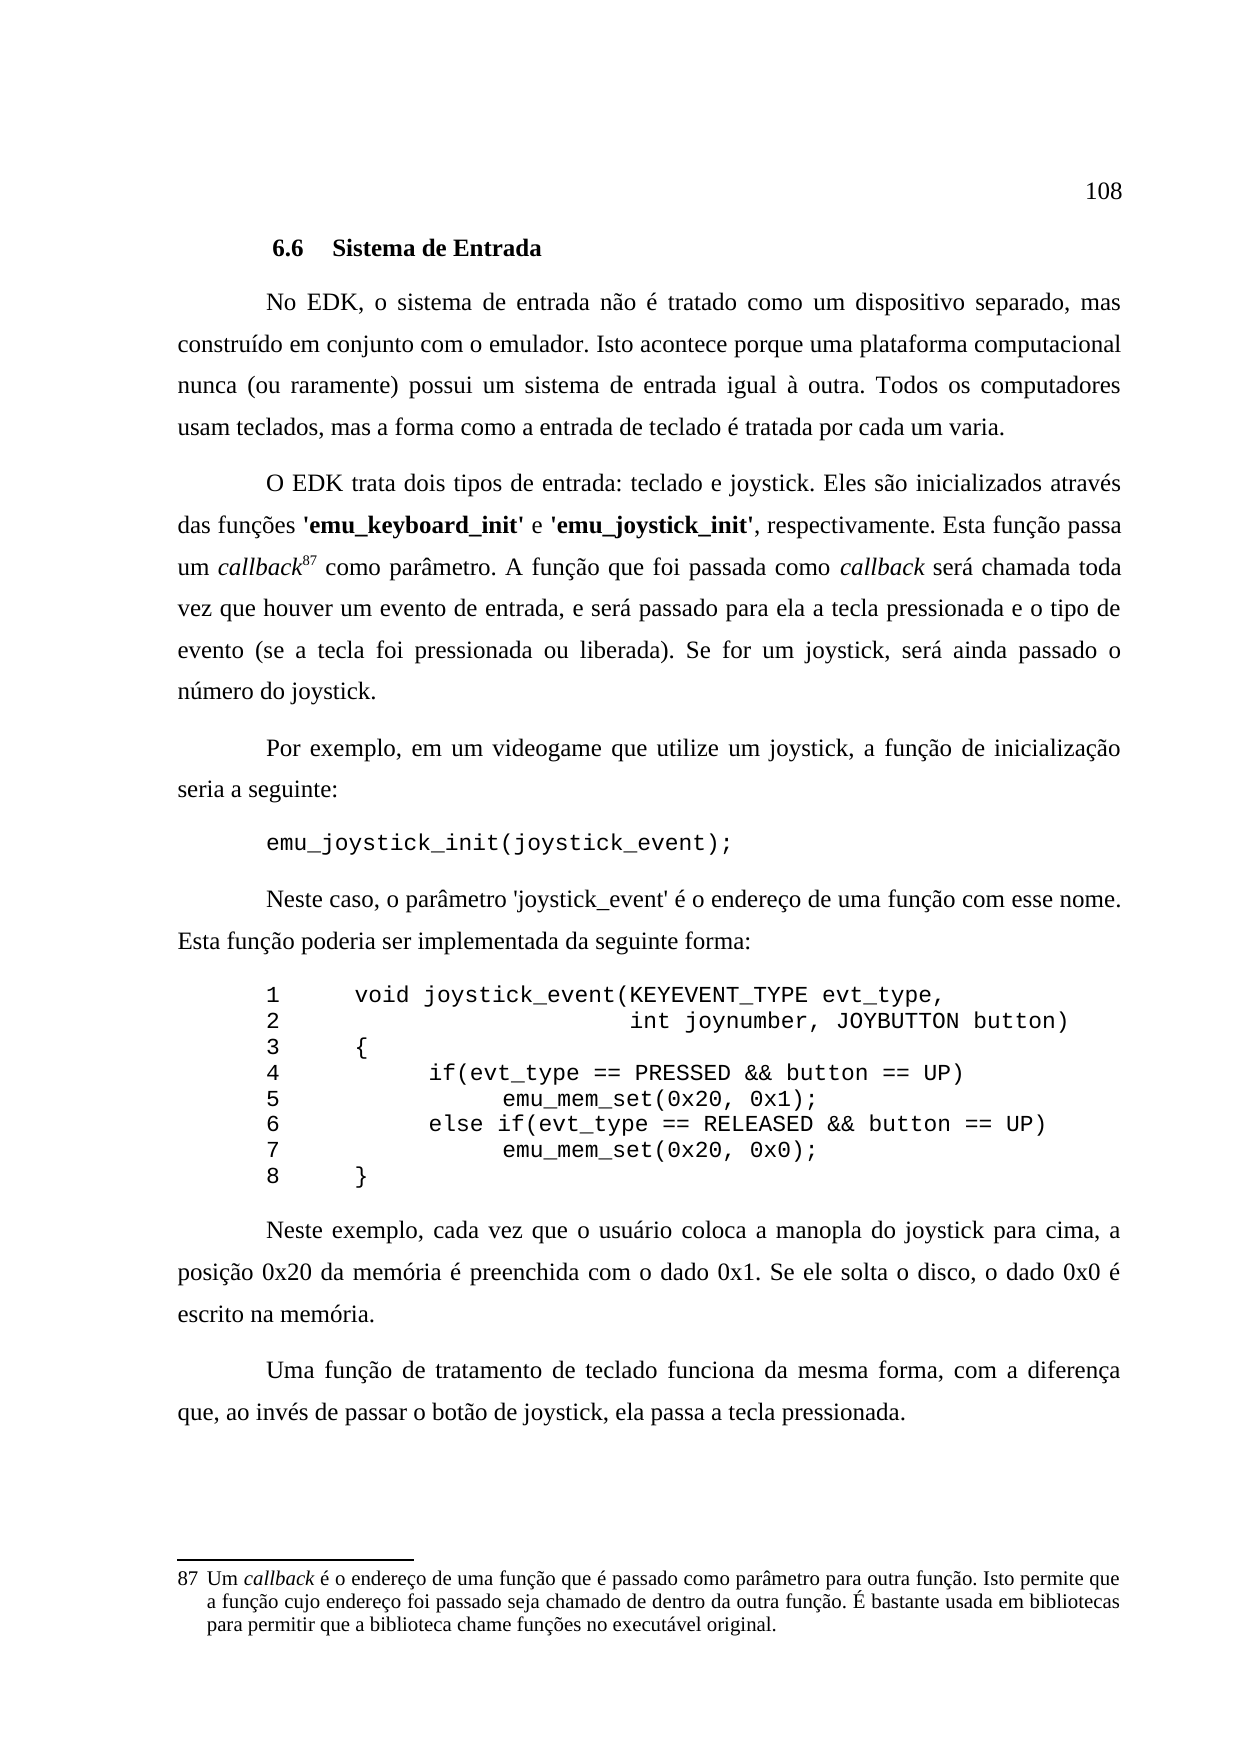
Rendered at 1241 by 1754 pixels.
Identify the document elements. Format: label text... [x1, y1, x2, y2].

text emu_joystick_init(joystick_event); [177, 832, 1122, 857]
list else if(evt_type == RELEASED && button == UP) [266, 1113, 1122, 1139]
subtitle Sistema de Entrada [177, 234, 1122, 262]
text O EDK trata dois tipos de entrada: teclado e joystick. Eles são inicializados através das funções 'emu_keyboard_init' e 'emu_joystick_init', respectivamente. Esta função passa um callback como parâmetro. A função que foi passada como callback será chamada toda vez que houver um evento de entrada, e será passado para ela a tecla pressionada e o tipo de evento (se a tecla foi pressionada ou liberada). Se for um joystick, será ainda passado o número do joystick. [177, 469, 1122, 705]
list void joystick_event(KEYEVENT_TYPE evt_type, [266, 983, 1122, 1009]
text Neste exemplo, cada vez que o usuário coloca a manopla do joystick para cima, a posição 0x20 da memória é preenchida com o dado 0x1. Se ele solta o disco, o dado 0x0 é escrito na memória. [177, 1217, 1122, 1327]
list if(evt_type == PRESSED && button == UP) [266, 1061, 1122, 1087]
text Um callback é o endereço de uma função que é passado como parâmetro para outra função. Isto permite que a função cujo endereço foi passado seja chamado de dentro da outra função. É bastante usada em bibliotecas para permitir que a biblioteca chame funções no executável original. [177, 1566, 1122, 1636]
text No EDK, o sistema de entrada não é tratado como um dispositivo separado, mas construído em conjunto com o emulador. Isto acontece porque uma plataforma computacional nunca (ou raramente) possui um sistema de entrada igual à outra. Todos os computadores usam teclados, mas a forma como a entrada de teclado é tratada por cada um varia. [177, 288, 1122, 441]
text Por exemplo, em um videogame que utilize um joystick, a função de inicialização seria a seguinte: [177, 734, 1122, 803]
list emu_mem_set(0x20, 0x1); [266, 1087, 1122, 1113]
list } [266, 1165, 1122, 1191]
text Neste caso, o parâmetro 'joystick_event' é o endereço de uma função com esse nome. Esta função poderia ser implementada da seguinte forma: [177, 885, 1122, 954]
list { [266, 1035, 1122, 1061]
list int joynumber, JOYBUTTON button) [266, 1009, 1122, 1035]
text Uma função de tratamento de teclado funciona da mesma forma, com a diferença que, ao invés de passar o botão de joystick, ela passa a tecla pressionada. [177, 1356, 1122, 1425]
list emu_mem_set(0x20, 0x0); [266, 1139, 1122, 1165]
